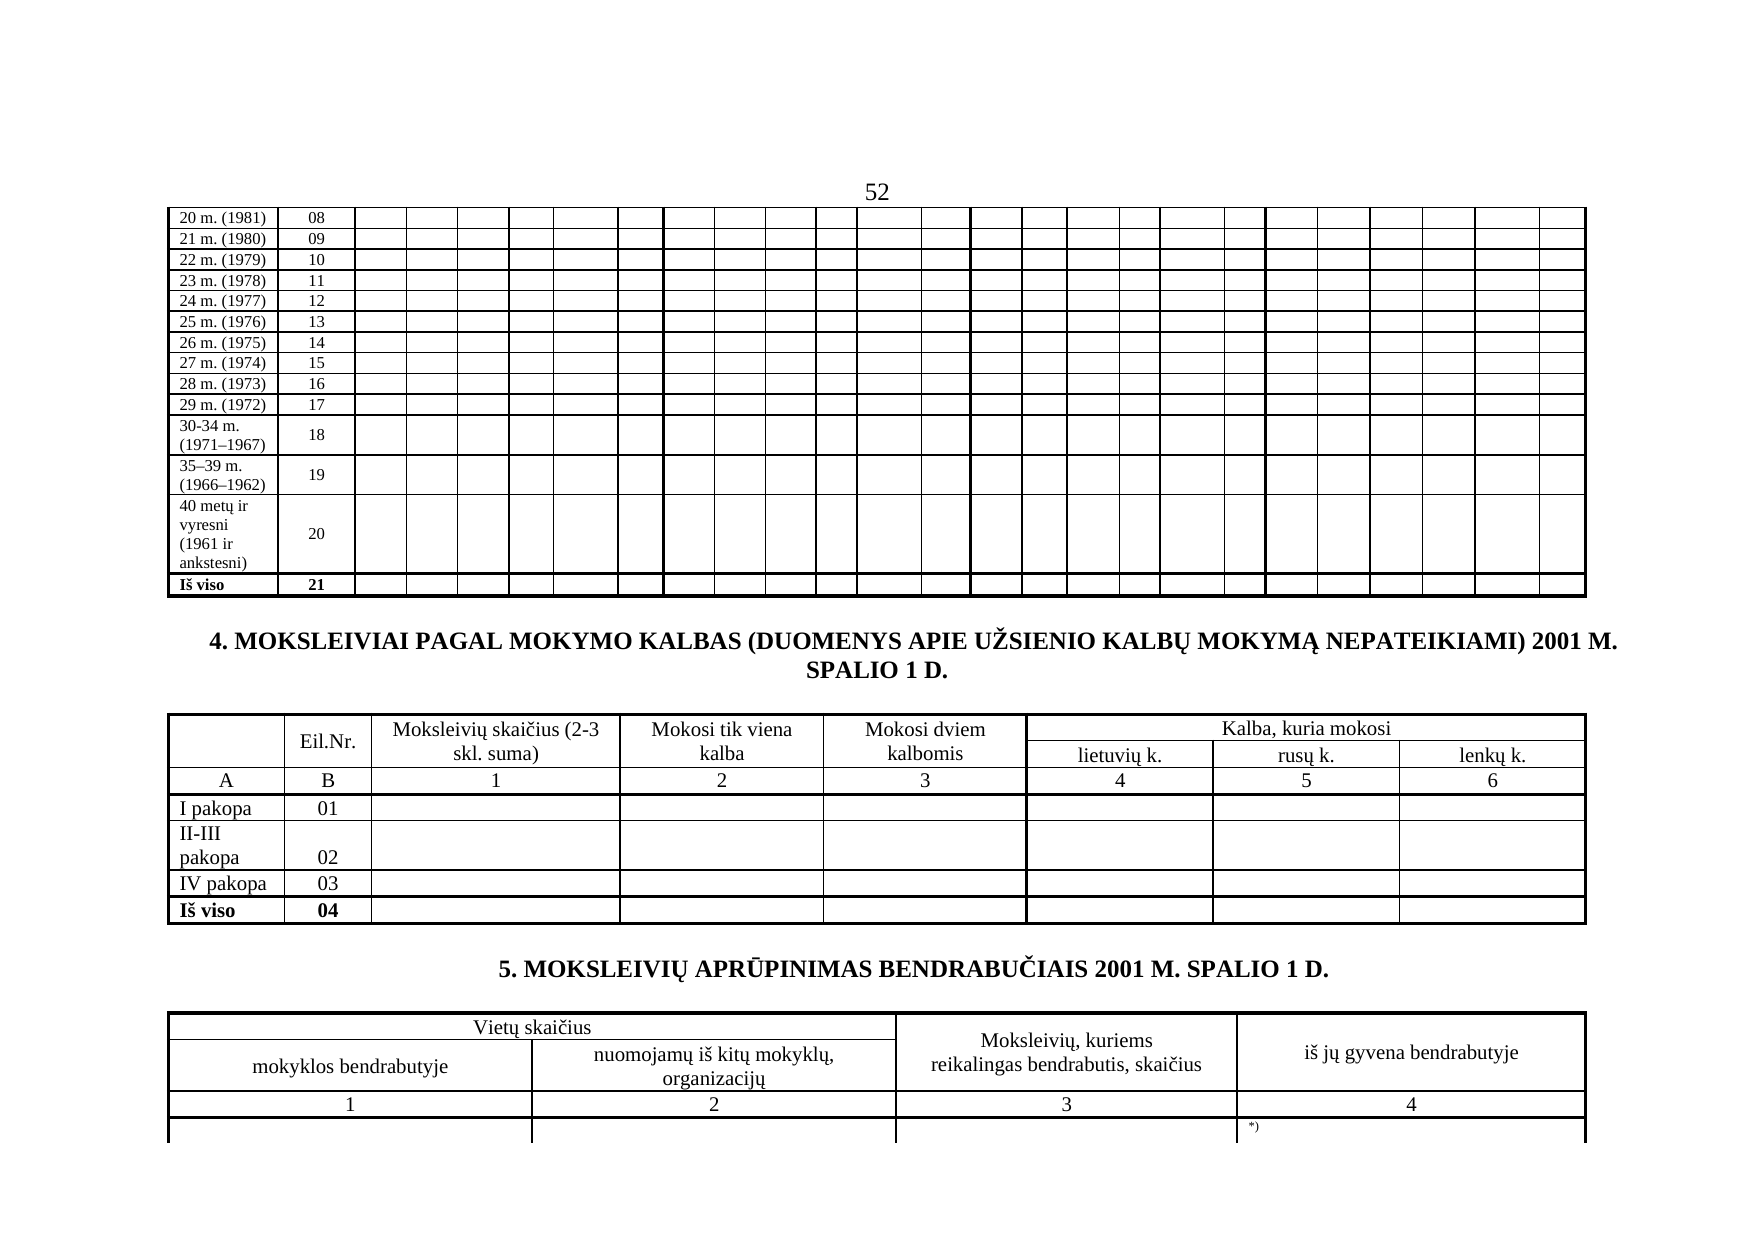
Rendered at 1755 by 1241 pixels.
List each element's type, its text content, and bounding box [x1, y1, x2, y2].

table_cell [1318, 250, 1369, 269]
table_cell [458, 291, 508, 310]
table_cell [1423, 229, 1474, 248]
table_cell mokyklos bendrabutyje [170, 1040, 531, 1090]
table_cell [554, 291, 617, 310]
table_cell [922, 353, 969, 372]
table_cell [407, 395, 457, 414]
table_cell 5 [1214, 768, 1399, 792]
table_cell [1371, 353, 1422, 372]
table_cell 18 [279, 416, 354, 454]
table_cell [1068, 456, 1119, 494]
table_cell [621, 871, 823, 895]
table_cell II-III pakopa [170, 821, 284, 869]
table_cell [1225, 575, 1264, 594]
table_cell Iš viso [170, 575, 277, 594]
table_cell [1225, 495, 1264, 572]
table_cell [715, 575, 765, 594]
table_cell [1371, 456, 1422, 494]
table_cell [458, 333, 508, 352]
table_cell [1028, 871, 1212, 895]
table_cell [1476, 229, 1539, 248]
table_cell [1267, 250, 1317, 269]
table_cell [1423, 353, 1474, 372]
table_cell [1161, 208, 1224, 227]
table_cell [1225, 333, 1264, 352]
table_cell [1161, 395, 1224, 414]
table_cell 28 m. (1973) [170, 374, 277, 393]
table_cell [1023, 416, 1066, 454]
table_cell [554, 456, 617, 494]
table_cell [1068, 291, 1119, 310]
table_cell [1120, 353, 1159, 372]
table_cell 3 [897, 1092, 1236, 1116]
table_cell [1023, 312, 1066, 331]
table_cell 3 [824, 768, 1025, 792]
table_cell [1318, 271, 1369, 289]
table_cell [1371, 395, 1422, 414]
table_cell [715, 312, 765, 331]
table_cell [1318, 229, 1369, 248]
table_cell [458, 208, 508, 227]
table_cell [458, 250, 508, 269]
table_cell [766, 374, 815, 393]
table_cell 2 [533, 1092, 895, 1116]
table_cell [1371, 333, 1422, 352]
table_cell [619, 333, 662, 352]
table_cell [1267, 333, 1317, 352]
table_cell [1318, 353, 1369, 372]
table_cell [619, 291, 662, 310]
table_cell [858, 229, 921, 248]
table_cell [665, 495, 714, 572]
table_cell [407, 353, 457, 372]
table_cell [1423, 291, 1474, 310]
table_cell [510, 333, 553, 352]
table_cell [1161, 250, 1224, 269]
table_cell [665, 374, 714, 393]
table_cell [817, 456, 856, 494]
table_cell [1540, 353, 1584, 372]
table_cell [817, 312, 856, 331]
table_cell 03 [285, 871, 371, 895]
table_cell [817, 229, 856, 248]
table_cell [510, 312, 553, 331]
table_cell [1120, 271, 1159, 289]
table_cell [922, 374, 969, 393]
table_cell 10 [279, 250, 354, 269]
table_cell [858, 353, 921, 372]
table_cell B [285, 768, 371, 792]
table_cell [1267, 575, 1317, 594]
table_cell [1371, 271, 1422, 289]
table_cell [1023, 575, 1066, 594]
table_cell [1023, 395, 1066, 414]
table_cell [766, 229, 815, 248]
table_cell [817, 291, 856, 310]
table_cell [766, 495, 815, 572]
table_cell [922, 575, 969, 594]
table_cell 19 [279, 456, 354, 494]
table_cell [621, 821, 823, 869]
text 4. moksleiviai pagal mokymo kalbas (duomenys apie užsienio kalbų mokymą nepateikiami) 2001 m. spalio 1 d. [118, 626, 1636, 684]
table_cell [665, 456, 714, 494]
table_cell [510, 353, 553, 372]
table_cell [1068, 312, 1119, 331]
table_cell [1400, 821, 1584, 869]
table_cell [533, 1119, 895, 1143]
table_cell [1400, 898, 1584, 922]
table_cell [1423, 575, 1474, 594]
table_cell [407, 291, 457, 310]
table_cell [554, 250, 617, 269]
table_cell [858, 271, 921, 289]
table_cell [510, 374, 553, 393]
table_cell [1476, 353, 1539, 372]
table_cell [356, 229, 406, 248]
table_cell I pakopa [170, 796, 284, 819]
table_cell [356, 395, 406, 414]
table_cell [1318, 374, 1369, 393]
table_cell [1267, 416, 1317, 454]
table_cell [407, 250, 457, 269]
table_cell [1476, 395, 1539, 414]
table_cell [766, 291, 815, 310]
table_cell [619, 495, 662, 572]
table_cell [1267, 208, 1317, 227]
table_cell [619, 456, 662, 494]
table_cell rusų k. [1214, 741, 1399, 767]
table_cell 22 m. (1979) [170, 250, 277, 269]
table_cell [1318, 208, 1369, 227]
table_cell [972, 374, 1021, 393]
table_header iš jų gyvena bendrabutyje [1238, 1015, 1584, 1090]
table_cell [356, 291, 406, 310]
table_cell 11 [279, 271, 354, 289]
table_cell [824, 898, 1025, 922]
table_cell [356, 333, 406, 352]
table_cell [1225, 271, 1264, 289]
table_cell [1476, 416, 1539, 454]
table_cell [372, 898, 619, 922]
table_cell 1 [372, 768, 619, 792]
table_cell 27 m. (1974) [170, 353, 277, 372]
table_cell [1214, 821, 1399, 869]
table_cell [1423, 374, 1474, 393]
table_cell [1540, 456, 1584, 494]
table_cell [1476, 250, 1539, 269]
table_cell [554, 395, 617, 414]
table_cell [665, 353, 714, 372]
table_cell [619, 250, 662, 269]
table_cell [356, 312, 406, 331]
table_cell [715, 271, 765, 289]
table_cell [1120, 291, 1159, 310]
table_cell [1267, 353, 1317, 372]
table_cell [1267, 229, 1317, 248]
table_cell [858, 250, 921, 269]
table_cell 02 [285, 821, 371, 869]
table_cell [1476, 208, 1539, 227]
table_cell [922, 456, 969, 494]
table_cell [619, 395, 662, 414]
table_cell nuomojamų iš kitų mokyklų, organizacijų [533, 1040, 895, 1090]
table_cell [1161, 416, 1224, 454]
table_cell [972, 353, 1021, 372]
table_cell [1161, 495, 1224, 572]
table_cell [1023, 456, 1066, 494]
table_cell [510, 229, 553, 248]
table_cell [858, 456, 921, 494]
table_cell 04 [285, 898, 371, 922]
table_cell [1023, 333, 1066, 352]
table_cell [1423, 333, 1474, 352]
table_cell [619, 271, 662, 289]
table_cell [1225, 374, 1264, 393]
table_cell [407, 333, 457, 352]
table_cell [922, 495, 969, 572]
table_cell 21 [279, 575, 354, 594]
table_cell [554, 495, 617, 572]
table_cell [356, 374, 406, 393]
table_cell [458, 353, 508, 372]
table_cell [1214, 898, 1399, 922]
table_cell [1214, 871, 1399, 895]
table_cell [766, 250, 815, 269]
table_cell [1028, 796, 1212, 819]
table_cell [1028, 821, 1212, 869]
table_cell [1423, 456, 1474, 494]
table_cell 12 [279, 291, 354, 310]
table_cell [458, 271, 508, 289]
table_cell [1540, 208, 1584, 227]
table_cell [922, 229, 969, 248]
table_cell [858, 291, 921, 310]
table_cell [407, 495, 457, 572]
table_cell [510, 575, 553, 594]
table_cell [407, 456, 457, 494]
table_cell [665, 333, 714, 352]
table_cell [766, 353, 815, 372]
table_cell [1318, 416, 1369, 454]
table_cell [858, 495, 921, 572]
table_cell [1120, 250, 1159, 269]
table_cell [407, 271, 457, 289]
table_cell [407, 229, 457, 248]
table_cell lietuvių k. [1028, 741, 1212, 767]
table_cell [665, 229, 714, 248]
table_cell [1423, 312, 1474, 331]
table_cell [922, 291, 969, 310]
table_header Vietų skaičius [170, 1015, 895, 1039]
table_cell [972, 250, 1021, 269]
table_cell [1120, 395, 1159, 414]
table_cell 1 [170, 1092, 531, 1116]
table_cell [972, 312, 1021, 331]
table_cell [1423, 495, 1474, 572]
table_cell [715, 229, 765, 248]
table_cell [1318, 333, 1369, 352]
table_cell [1023, 495, 1066, 572]
table_cell [619, 353, 662, 372]
table_cell [554, 271, 617, 289]
table_cell [1318, 312, 1369, 331]
table_cell [824, 821, 1025, 869]
table_cell [1318, 575, 1369, 594]
table_cell 17 [279, 395, 354, 414]
table_cell *) [1238, 1119, 1584, 1143]
table_cell 16 [279, 374, 354, 393]
table_cell [407, 374, 457, 393]
table_cell [1225, 229, 1264, 248]
table_cell [1476, 495, 1539, 572]
table_cell [1318, 395, 1369, 414]
table_cell [372, 796, 619, 819]
table_cell [619, 416, 662, 454]
table_cell [1540, 312, 1584, 331]
table_cell [1023, 374, 1066, 393]
table_cell [972, 395, 1021, 414]
table_cell [1068, 395, 1119, 414]
table_cell [554, 416, 617, 454]
table_cell [1023, 271, 1066, 289]
table_cell [510, 271, 553, 289]
table_cell [766, 416, 815, 454]
table_cell [619, 229, 662, 248]
table_cell [458, 456, 508, 494]
table_cell [1161, 575, 1224, 594]
table_cell [510, 456, 553, 494]
table_cell [1540, 395, 1584, 414]
table_cell [824, 796, 1025, 819]
table_cell [715, 456, 765, 494]
table_cell [972, 291, 1021, 310]
table_cell [1225, 353, 1264, 372]
table_cell [1540, 250, 1584, 269]
table_cell [858, 416, 921, 454]
table_cell [715, 250, 765, 269]
table_cell [458, 374, 508, 393]
table_cell [619, 374, 662, 393]
table_cell [766, 208, 815, 227]
table_header Moksleivių skaičius (2-3 skl. suma) [372, 716, 619, 767]
table_cell [922, 395, 969, 414]
table_cell [1267, 271, 1317, 289]
table_cell [817, 374, 856, 393]
table_cell 6 [1400, 768, 1584, 792]
table_cell [1023, 229, 1066, 248]
table_cell [665, 271, 714, 289]
table_cell [766, 333, 815, 352]
table_cell [407, 575, 457, 594]
table_cell [1161, 353, 1224, 372]
table_cell [766, 271, 815, 289]
table_cell [356, 250, 406, 269]
table_cell [817, 333, 856, 352]
table_cell [858, 575, 921, 594]
table_cell [356, 495, 406, 572]
table_cell [1068, 333, 1119, 352]
table_cell [356, 208, 406, 227]
table_cell [1068, 208, 1119, 227]
table_header Eil.Nr. [285, 716, 371, 767]
table_cell [1371, 374, 1422, 393]
table_cell [619, 208, 662, 227]
table_cell [1225, 312, 1264, 331]
table_cell [972, 456, 1021, 494]
table_cell [1476, 456, 1539, 494]
table_cell [1423, 395, 1474, 414]
table_cell [665, 395, 714, 414]
table_cell [817, 416, 856, 454]
table_cell 15 [279, 353, 354, 372]
table_cell [1540, 374, 1584, 393]
table_cell [1423, 271, 1474, 289]
table_cell [1120, 456, 1159, 494]
table_cell [510, 208, 553, 227]
table_cell 26 m. (1975) [170, 333, 277, 352]
table_cell [510, 291, 553, 310]
table_cell [1068, 271, 1119, 289]
table_cell [458, 395, 508, 414]
table_cell [1423, 208, 1474, 227]
table_cell [1120, 229, 1159, 248]
table_cell [824, 871, 1025, 895]
table_cell [1161, 374, 1224, 393]
table_cell [621, 796, 823, 819]
table_cell [1371, 495, 1422, 572]
table_cell [554, 353, 617, 372]
table_cell [972, 229, 1021, 248]
table_cell [554, 333, 617, 352]
table_cell [766, 575, 815, 594]
table_cell [458, 575, 508, 594]
table_cell [1540, 495, 1584, 572]
table_cell [554, 229, 617, 248]
table_cell [1068, 374, 1119, 393]
table_cell [1023, 291, 1066, 310]
table_cell [1267, 495, 1317, 572]
table_cell [1120, 416, 1159, 454]
table_cell [1371, 291, 1422, 310]
table_cell [356, 456, 406, 494]
table_cell lenkų k. [1400, 741, 1584, 767]
table_cell [922, 416, 969, 454]
table_cell [1540, 271, 1584, 289]
table_cell 09 [279, 229, 354, 248]
table_cell [621, 898, 823, 922]
table_cell [1028, 898, 1212, 922]
table_cell [858, 208, 921, 227]
table_cell [510, 395, 553, 414]
table_cell [1267, 312, 1317, 331]
table_cell [1371, 416, 1422, 454]
table_cell [1161, 312, 1224, 331]
table_cell [1225, 250, 1264, 269]
table_cell 21 m. (1980) [170, 229, 277, 248]
table_cell [1068, 229, 1119, 248]
table_cell [619, 312, 662, 331]
table_cell [1540, 416, 1584, 454]
table_cell [1161, 271, 1224, 289]
table_cell [858, 333, 921, 352]
table_cell [715, 395, 765, 414]
table_cell [1476, 291, 1539, 310]
table_cell [715, 333, 765, 352]
table_cell 23 m. (1978) [170, 271, 277, 289]
table_cell [1540, 575, 1584, 594]
table_cell [1068, 495, 1119, 572]
table_cell [665, 250, 714, 269]
table_cell [1120, 333, 1159, 352]
table_cell [1161, 333, 1224, 352]
table_cell 35–39 m. (1966–1962) [170, 456, 277, 494]
table_cell A [170, 768, 284, 792]
table_cell [1023, 353, 1066, 372]
table_cell [665, 416, 714, 454]
table_cell [665, 312, 714, 331]
table_header mokosi tik viena kalba [621, 716, 823, 767]
table_cell [1371, 575, 1422, 594]
table_cell [715, 208, 765, 227]
table_cell [1214, 796, 1399, 819]
table_cell [1225, 291, 1264, 310]
table_cell 13 [279, 312, 354, 331]
table_cell [1371, 312, 1422, 331]
table_cell [1423, 250, 1474, 269]
table_cell [1225, 395, 1264, 414]
table_cell 20 [279, 495, 354, 572]
table_cell [715, 353, 765, 372]
table_cell 20 m. (1981) [170, 208, 277, 227]
table_cell [458, 416, 508, 454]
table_header Kalba, kuria mokosi [1028, 716, 1584, 739]
table_cell 08 [279, 208, 354, 227]
table_cell [1120, 495, 1159, 572]
table_cell [1023, 250, 1066, 269]
table_cell [1318, 456, 1369, 494]
table_cell [372, 871, 619, 895]
table_cell [922, 271, 969, 289]
table_header [170, 716, 284, 767]
table_cell [1068, 416, 1119, 454]
table_cell [817, 575, 856, 594]
table_cell [407, 208, 457, 227]
table_cell [1225, 416, 1264, 454]
table_cell [1267, 456, 1317, 494]
table_cell [1476, 374, 1539, 393]
table_cell [817, 395, 856, 414]
table_cell [715, 374, 765, 393]
table_cell [922, 312, 969, 331]
table_cell [356, 271, 406, 289]
table_cell [1476, 271, 1539, 289]
table_cell [1540, 229, 1584, 248]
table_cell [972, 416, 1021, 454]
table_cell [510, 416, 553, 454]
table_cell [1068, 353, 1119, 372]
table_cell [1068, 250, 1119, 269]
table_cell [665, 575, 714, 594]
table_cell [972, 495, 1021, 572]
table_cell [1540, 291, 1584, 310]
table_cell [766, 456, 815, 494]
table_cell [817, 495, 856, 572]
table_cell [1161, 229, 1224, 248]
table_cell Iš viso [170, 898, 284, 922]
table_cell 2 [621, 768, 823, 792]
table_cell [372, 821, 619, 869]
table_cell [1423, 416, 1474, 454]
table_cell [1540, 333, 1584, 352]
table_cell [1318, 291, 1369, 310]
table_cell [1476, 575, 1539, 594]
table_cell [1371, 229, 1422, 248]
table_cell 25 m. (1976) [170, 312, 277, 331]
table_cell [554, 374, 617, 393]
table_cell [1225, 208, 1264, 227]
table_cell 40 metų ir vyresni (1961 ir ankstesni) [170, 495, 277, 572]
table_cell [1068, 575, 1119, 594]
table_cell [407, 312, 457, 331]
table_cell [1267, 374, 1317, 393]
table_cell [458, 495, 508, 572]
table_cell 29 m. (1972) [170, 395, 277, 414]
table_cell [665, 291, 714, 310]
table_cell [356, 416, 406, 454]
table_cell [458, 312, 508, 331]
table_cell [897, 1119, 1236, 1143]
table_cell [1161, 291, 1224, 310]
table_cell [510, 495, 553, 572]
table_cell [1400, 796, 1584, 819]
table_cell [554, 575, 617, 594]
table_cell 01 [285, 796, 371, 819]
table_cell 4 [1238, 1092, 1584, 1116]
table_cell [972, 208, 1021, 227]
table_cell [817, 250, 856, 269]
table_cell 14 [279, 333, 354, 352]
table_cell [510, 250, 553, 269]
table_cell [1120, 312, 1159, 331]
table_cell [1371, 250, 1422, 269]
table_cell [1120, 374, 1159, 393]
table_header mokosi dviem kalbomis [824, 716, 1025, 767]
table_cell [1161, 456, 1224, 494]
table_cell [715, 291, 765, 310]
table_header Moksleivių, kuriems reikalingas bendrabutis, skaičius [897, 1015, 1236, 1090]
table_cell [817, 208, 856, 227]
table_cell [1267, 291, 1317, 310]
table_cell [407, 416, 457, 454]
table_cell [1023, 208, 1066, 227]
table_cell 30-34 m. (1971–1967) [170, 416, 277, 454]
table_cell [1120, 208, 1159, 227]
table_cell [458, 229, 508, 248]
table_cell [619, 575, 662, 594]
table_cell [1371, 208, 1422, 227]
table_cell [972, 271, 1021, 289]
table_cell [665, 208, 714, 227]
table_cell [766, 312, 815, 331]
table_cell [922, 333, 969, 352]
table_cell [554, 208, 617, 227]
table_cell 4 [1028, 768, 1212, 792]
table_cell [817, 271, 856, 289]
text 5. MOKSLEIVIŲ aprūpinimas bendrabučiais 2001 m. spalio 1 d. [118, 954, 1636, 983]
table_cell [766, 395, 815, 414]
table_cell [1318, 495, 1369, 572]
table_cell IV pakopa [170, 871, 284, 895]
table_cell [922, 250, 969, 269]
table_cell [858, 374, 921, 393]
table_cell [170, 1119, 531, 1143]
table_cell [554, 312, 617, 331]
table_cell [715, 416, 765, 454]
table_cell [1476, 312, 1539, 331]
table_cell [1400, 871, 1584, 895]
table_cell [922, 208, 969, 227]
table_cell [858, 395, 921, 414]
table_cell [1120, 575, 1159, 594]
table_cell [858, 312, 921, 331]
table_cell [356, 353, 406, 372]
table_cell [715, 495, 765, 572]
table_cell [817, 353, 856, 372]
table_cell [972, 575, 1021, 594]
table_cell [1476, 333, 1539, 352]
table_cell [1225, 456, 1264, 494]
table_cell [972, 333, 1021, 352]
table_cell [356, 575, 406, 594]
table_cell 24 m. (1977) [170, 291, 277, 310]
table_cell [1267, 395, 1317, 414]
